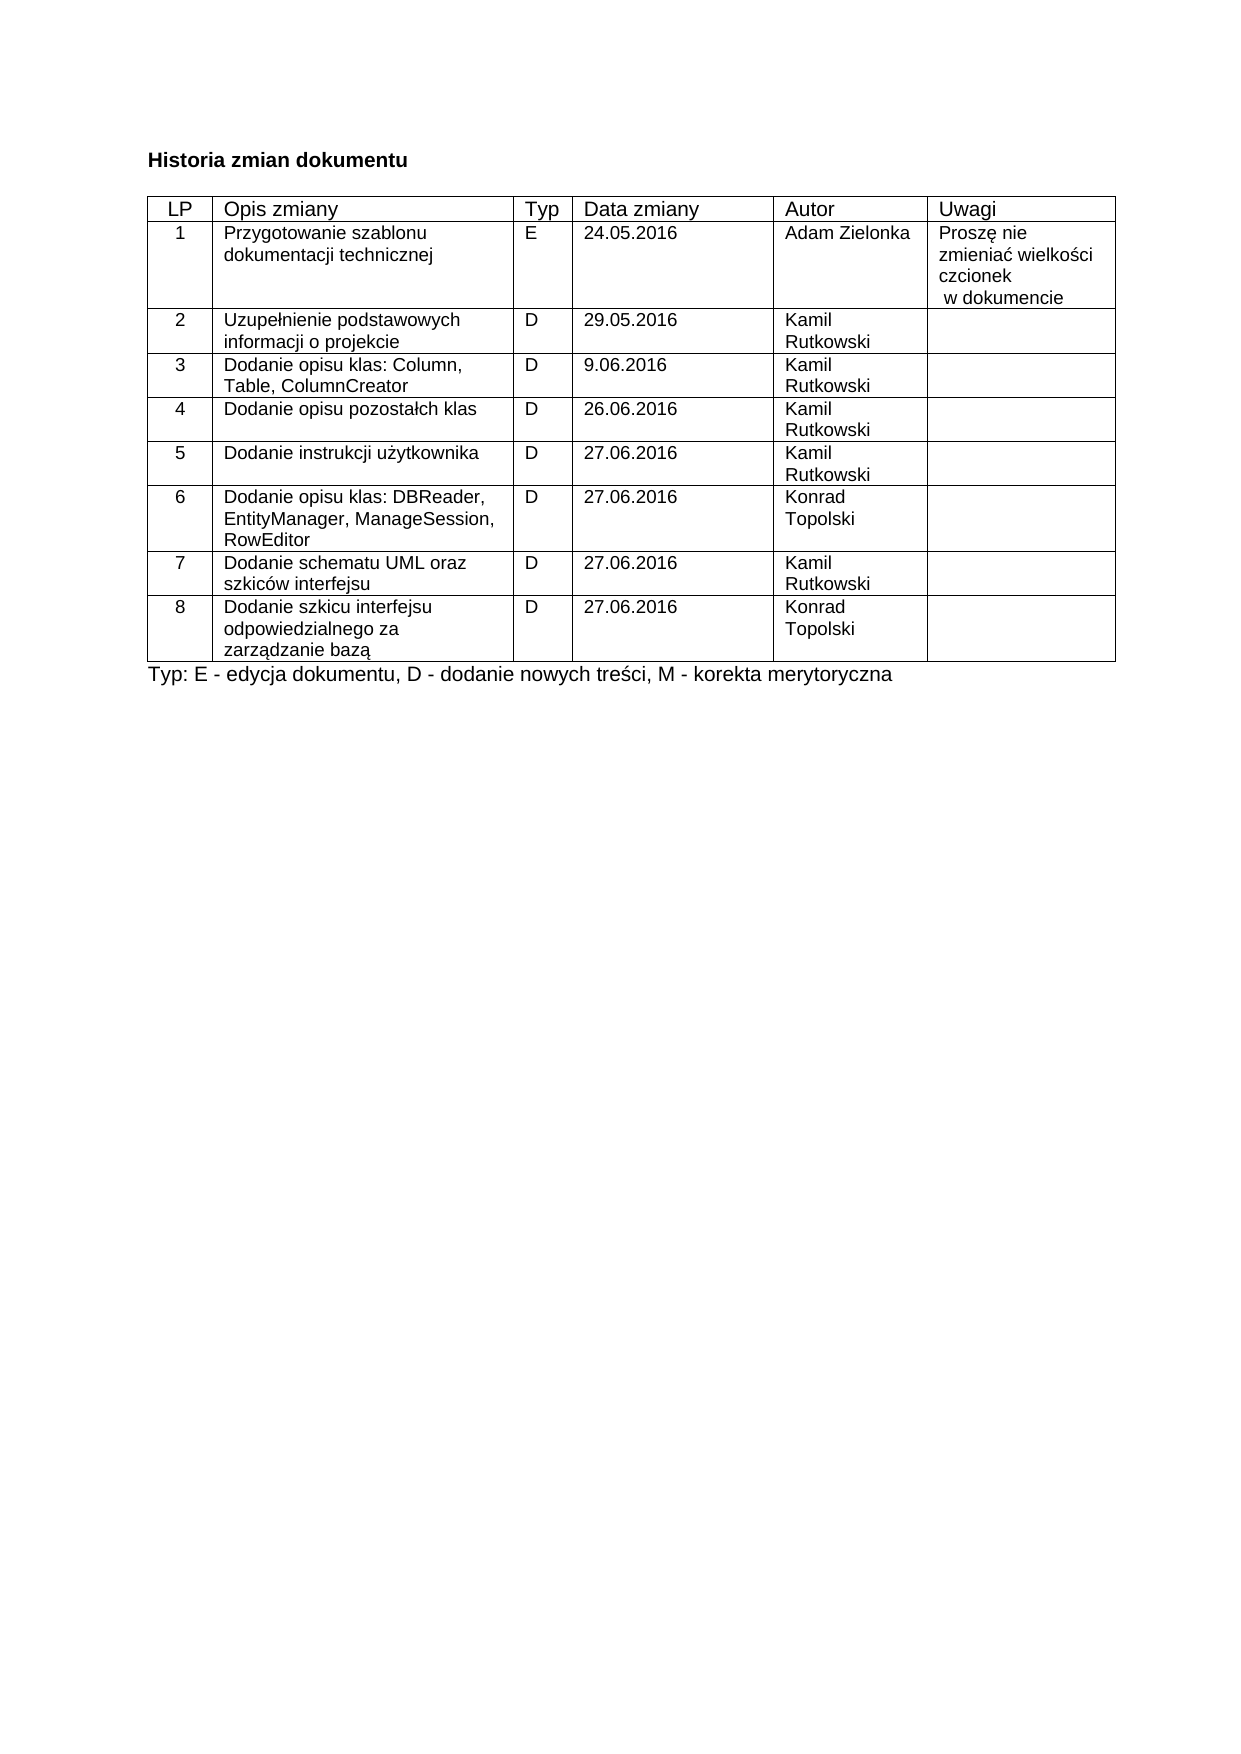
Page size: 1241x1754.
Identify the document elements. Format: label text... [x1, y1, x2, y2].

table_cell Kamil Rutkowski [774, 309, 927, 352]
table_cell [928, 442, 1115, 485]
text Historia zmian dokumentu [148, 148, 1093, 172]
table_cell [928, 309, 1115, 352]
table_cell D [514, 596, 572, 661]
table_header Opis zmiany [213, 197, 513, 221]
table_cell 27.06.2016 [573, 552, 773, 595]
table_header Autor [774, 197, 927, 221]
table_cell Uzupełnienie podstawowych informacji o projekcie [213, 309, 513, 352]
table_header Uwagi [928, 197, 1115, 221]
table_cell 27.06.2016 [573, 486, 773, 551]
table_cell [928, 354, 1115, 397]
table_cell [928, 552, 1115, 595]
table_cell D [514, 309, 572, 352]
table_cell 9.06.2016 [573, 354, 773, 397]
table_header Typ [514, 197, 572, 221]
table_cell E [514, 222, 572, 308]
table_cell 3 [148, 354, 212, 397]
table_cell Konrad Topolski [774, 596, 927, 661]
table_cell [928, 398, 1115, 441]
table_cell Dodanie schematu UML oraz szkiców interfejsu [213, 552, 513, 595]
table_cell Kamil Rutkowski [774, 442, 927, 485]
table_cell 5 [148, 442, 212, 485]
table_cell Dodanie instrukcji użytkownika [213, 442, 513, 485]
table_cell Dodanie opisu klas: Column, Table, ColumnCreator [213, 354, 513, 397]
table_cell 1 [148, 222, 212, 308]
table_cell Konrad Topolski [774, 486, 927, 551]
table_cell D [514, 442, 572, 485]
table_cell [928, 486, 1115, 551]
table_header LP [148, 197, 212, 221]
table_cell 8 [148, 596, 212, 661]
table_cell Kamil Rutkowski [774, 354, 927, 397]
table_cell Dodanie opisu pozostałch klas [213, 398, 513, 441]
table_cell D [514, 552, 572, 595]
table_cell D [514, 354, 572, 397]
table_cell Adam Zielonka [774, 222, 927, 308]
table_cell Przygotowanie szablonu dokumentacji technicznej [213, 222, 513, 308]
table_cell 7 [148, 552, 212, 595]
table_cell 27.06.2016 [573, 596, 773, 661]
table_cell Kamil Rutkowski [774, 398, 927, 441]
table_cell D [514, 398, 572, 441]
text Typ: E - edycja dokumentu, D - dodanie nowych treści, M - korekta merytoryczna [148, 662, 1093, 686]
table_cell 27.06.2016 [573, 442, 773, 485]
table_cell [928, 596, 1115, 661]
table_header Data zmiany [573, 197, 773, 221]
table_cell Dodanie szkicu interfejsu odpowiedzialnego za zarządzanie bazą [213, 596, 513, 661]
table_cell 26.06.2016 [573, 398, 773, 441]
table_cell 2 [148, 309, 212, 352]
table_cell 6 [148, 486, 212, 551]
table_cell 29.05.2016 [573, 309, 773, 352]
table_cell 24.05.2016 [573, 222, 773, 308]
table_cell Dodanie opisu klas: DBReader, EntityManager, ManageSession, RowEditor [213, 486, 513, 551]
table_cell Kamil Rutkowski [774, 552, 927, 595]
table_cell Proszę nie zmieniać wielkości czcionek w dokumencie [928, 222, 1115, 308]
table_cell D [514, 486, 572, 551]
table_cell 4 [148, 398, 212, 441]
